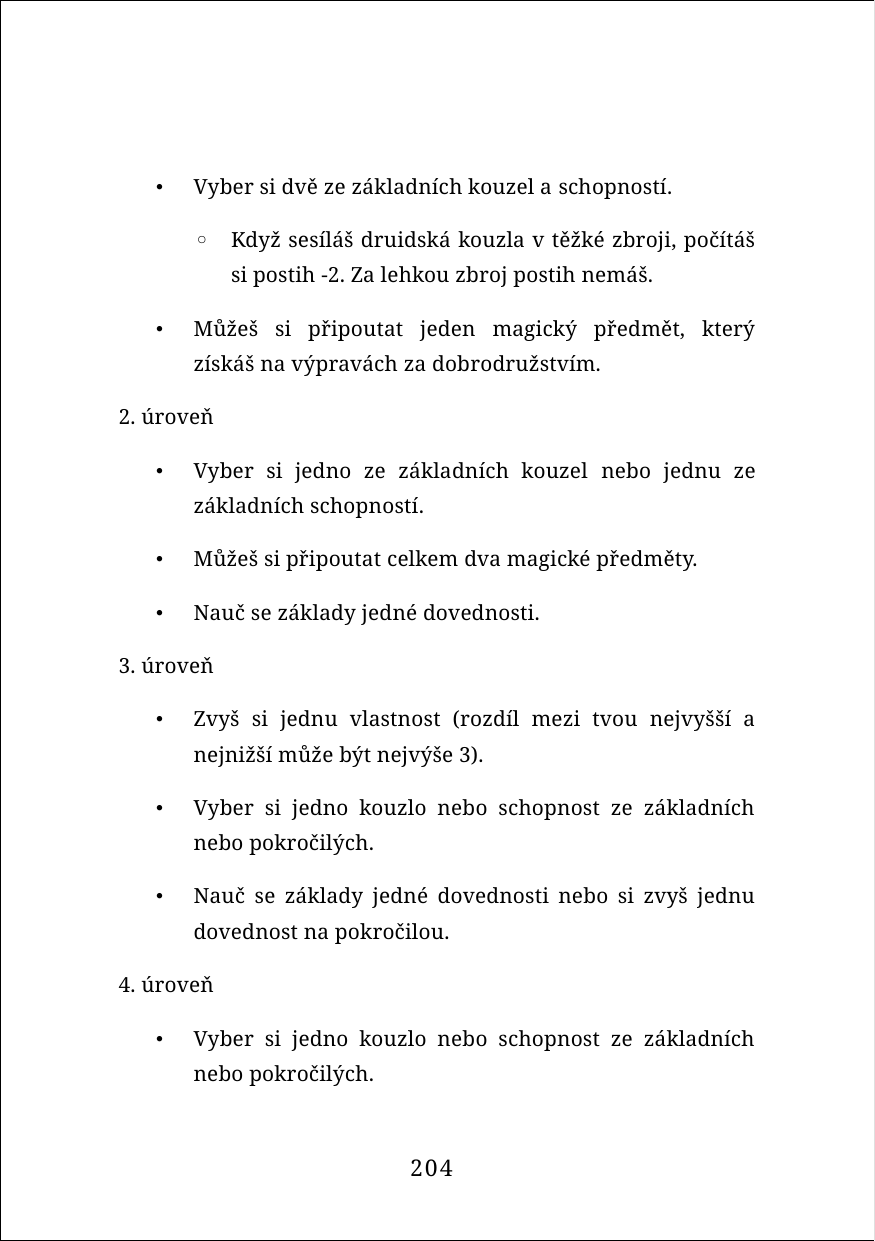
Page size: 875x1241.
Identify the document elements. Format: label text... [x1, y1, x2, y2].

text 2. úroveň [118, 402, 756, 431]
list Vyber si jedno kouzlo nebo schopnost ze základních nebo pokročilých. [156, 793, 756, 857]
list Můžeš si připoutat celkem dva magické předměty. [156, 544, 756, 573]
list Vyber si dvě ze základních kouzel a schopností. [156, 172, 756, 200]
list Nauč se základy jedné dovednosti. [156, 598, 756, 626]
text 4. úroveň [118, 970, 756, 999]
list Nauč se základy jedné dovednosti nebo si zvyš jednu dovednost na pokročilou. [156, 882, 756, 946]
list Vyber si jedno kouzlo nebo schopnost ze základních nebo pokročilých. [156, 1024, 756, 1088]
list Můžeš si připoutat jeden magický předmět, který získáš na výpravách za dobrodružstvím. [156, 314, 756, 378]
text 3. úroveň [118, 651, 756, 679]
list Zvyš si jednu vlastnost (rozdíl mezi tvou nejvyšší a nejnižší může být nejvýše 3). [156, 704, 756, 768]
list Vyber si jedno ze základních kouzel nebo jednu ze základních schopností. [156, 456, 756, 520]
list Když sesíláš druidská kouzla v těžké zbroji, počítáš si postih -2. Za lehkou zbroj postih nemáš. [193, 225, 756, 289]
